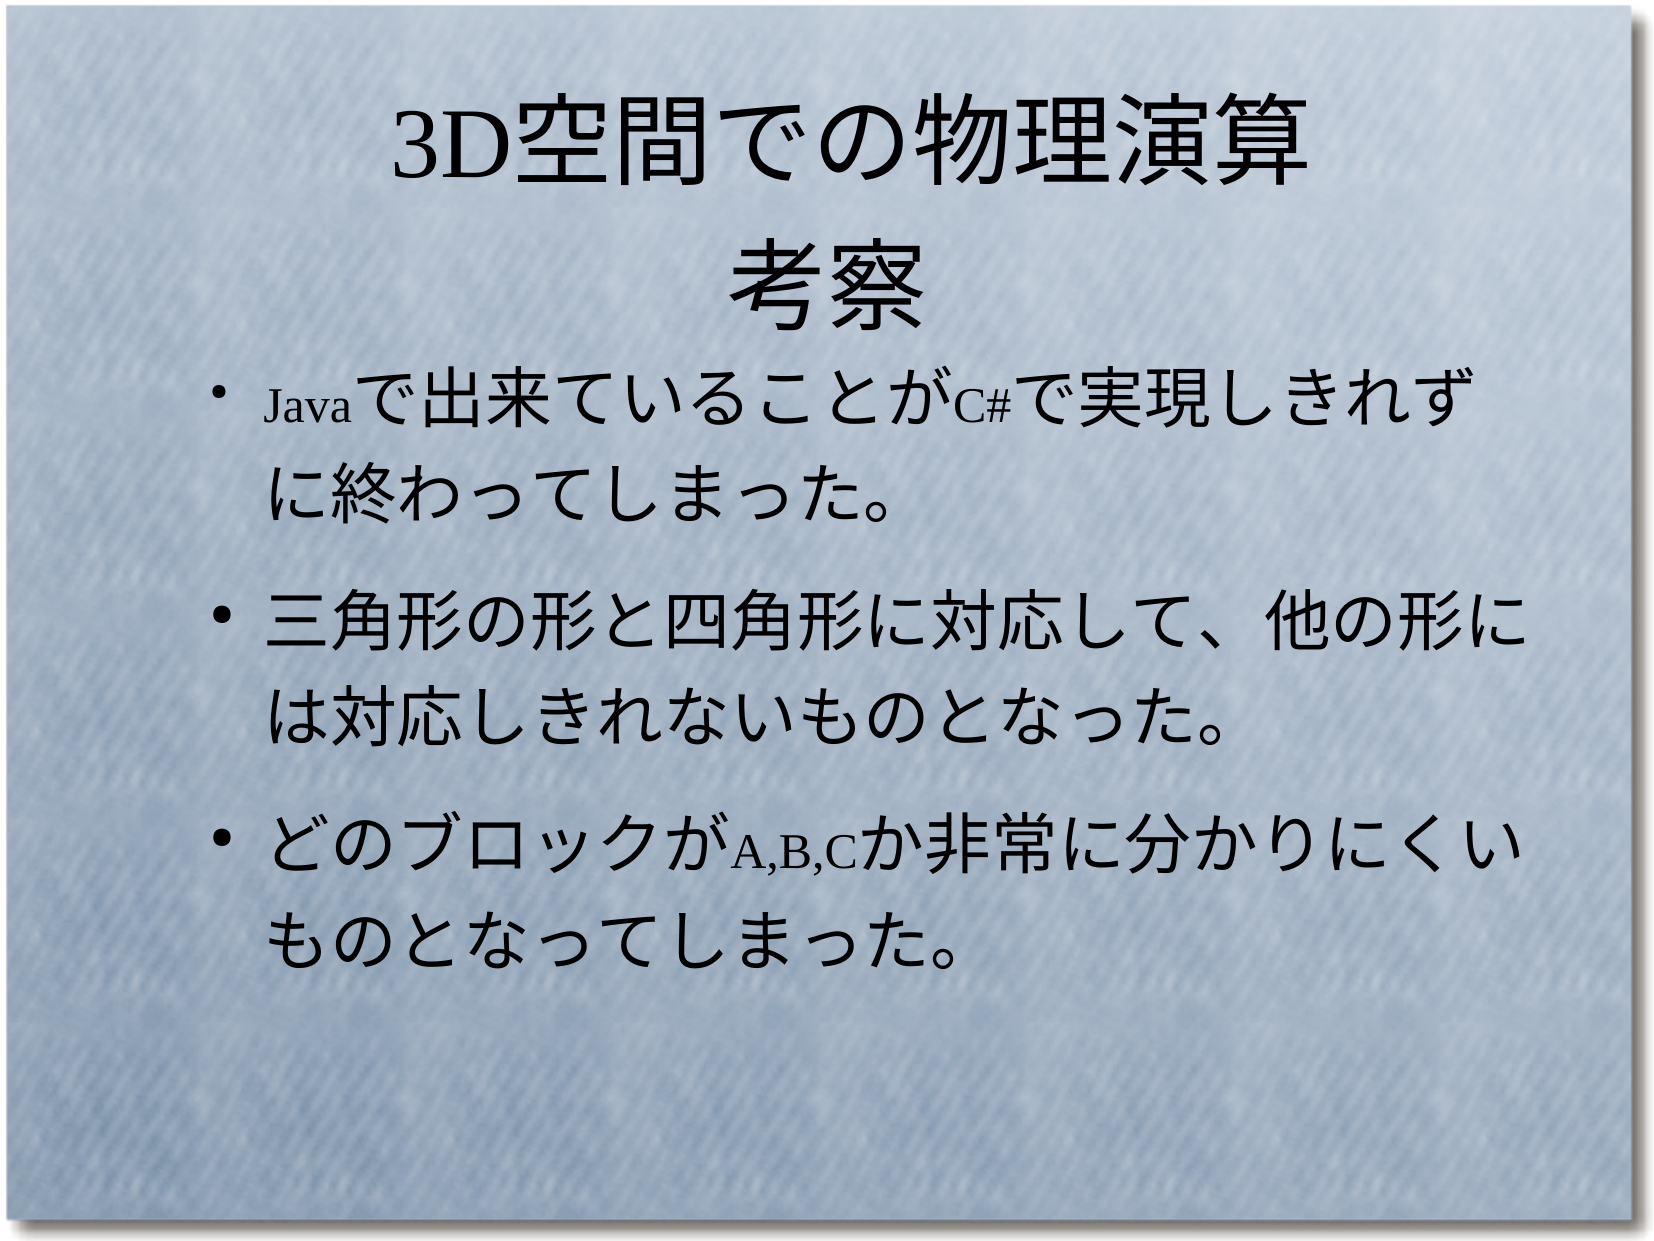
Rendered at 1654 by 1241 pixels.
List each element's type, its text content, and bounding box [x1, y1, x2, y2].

list Javaで出来ていることがC#で実現しきれずに終わってしまった。 三角形の形と四角形に対応して、他の形には対応しきれないものとなった。 どのブロックがA,B,Cか非常に分かりにくいものとなってしまった。 [121, 344, 1534, 1065]
picture [0, 0, 1654, 1241]
title 3D空間での物理演算 考察 [121, 97, 1534, 316]
